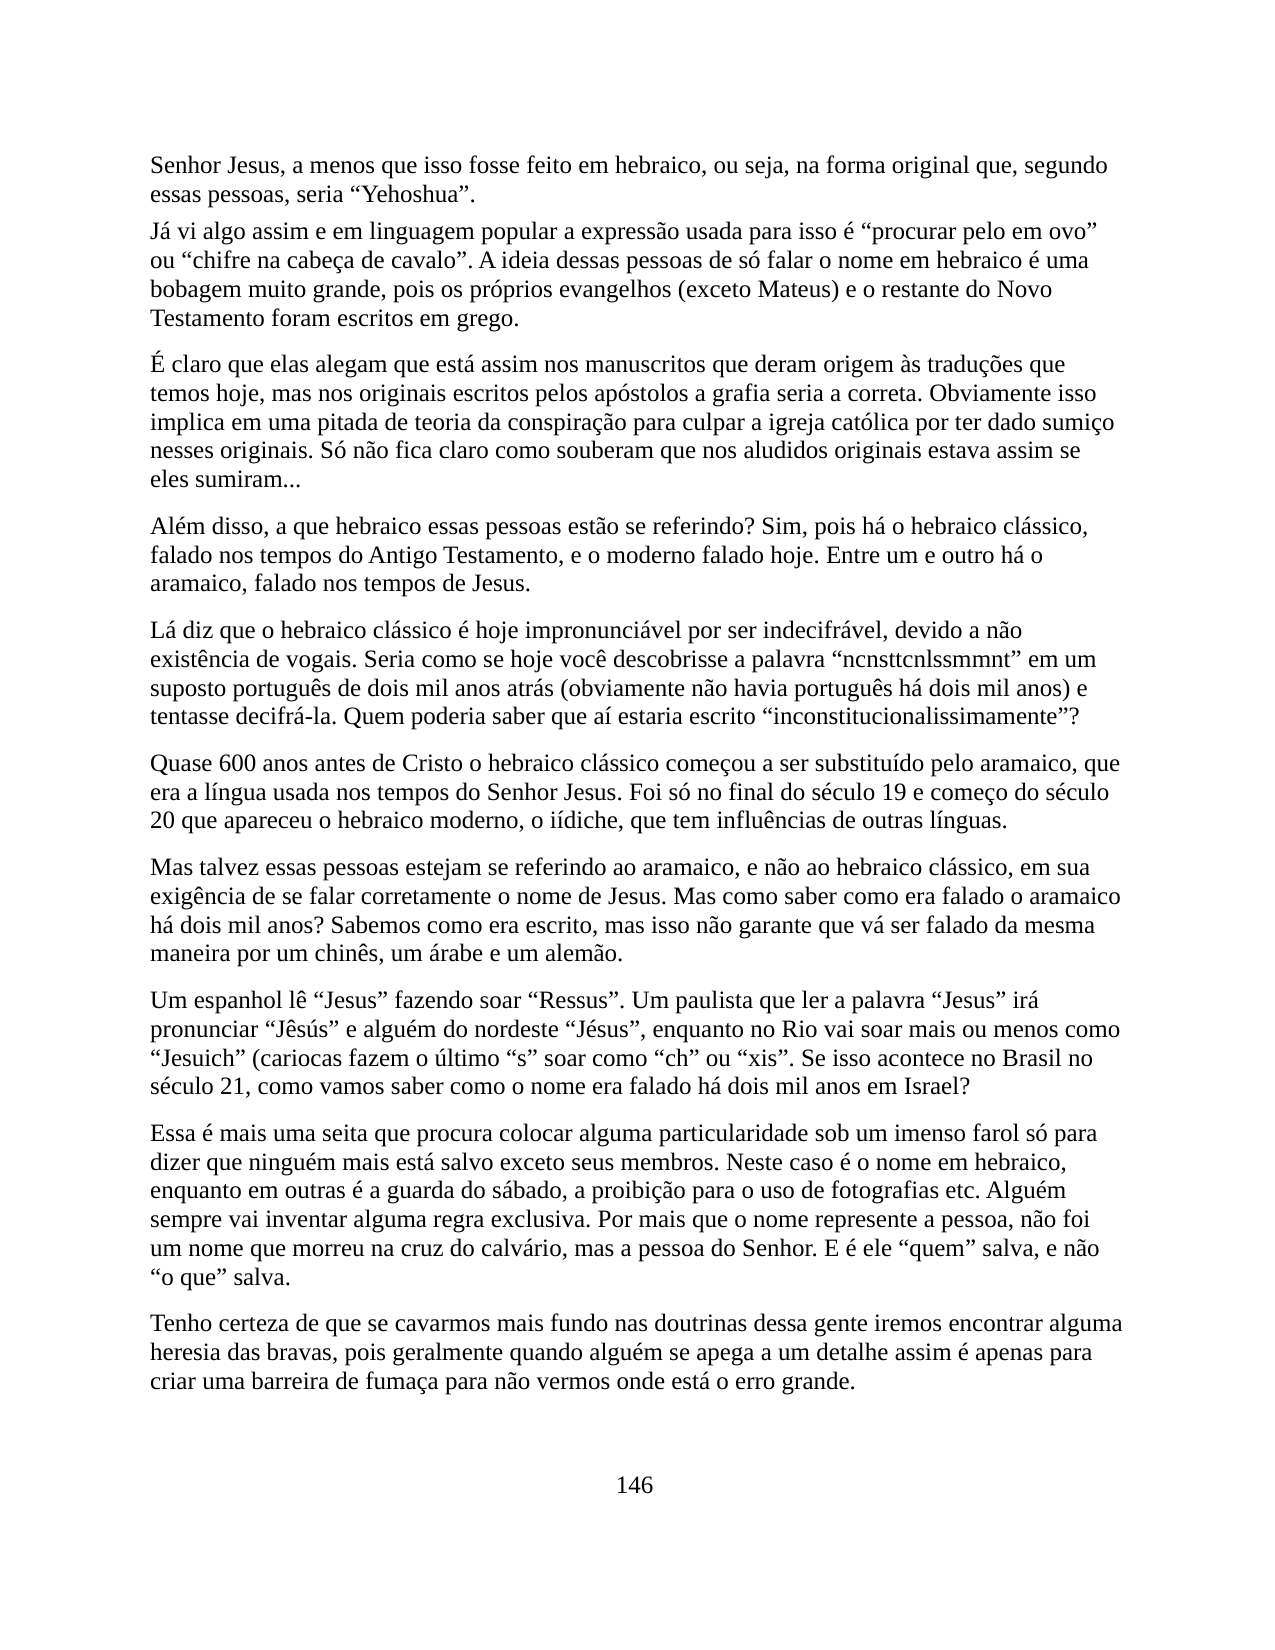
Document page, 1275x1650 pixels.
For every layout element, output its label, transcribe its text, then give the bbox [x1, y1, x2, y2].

text Tenho certeza de que se cavarmos mais fundo nas doutrinas dessa gente iremos encontrar alguma heresia das bravas, pois geralmente quando alguém se apega a um detalhe assim é apenas para criar uma barreira de fumaça para não vermos onde está o erro grande. [150, 1308, 1125, 1395]
text Quase 600 anos antes de Cristo o hebraico clássico começou a ser substituído pelo aramaico, que era a língua usada nos tempos do Senhor Jesus. Foi só no final do século 19 e começo do século 20 que apareceu o hebraico moderno, o iídiche, que tem influências de outras línguas. [150, 748, 1125, 834]
text Senhor Jesus, a menos que isso fosse feito em hebraico, ou seja, na forma original que, segundo essas pessoas, seria “Yehoshua”. [150, 150, 1125, 207]
text É claro que elas alegam que está assim nos manuscritos que deram origem às traduções que temos hoje, mas nos originais escritos pelos apóstolos a grafia seria a correta. Obviamente isso implica em uma pitada de teoria da conspiração para culpar a igreja católica por ter dado sumiço nesses originais. Só não fica claro como souberam que nos aludidos originais estava assim se eles sumiram... [150, 349, 1125, 493]
text Além disso, a que hebraico essas pessoas estão se referindo? Sim, pois há o hebraico clássico, falado nos tempos do Antigo Testamento, e o moderno falado hoje. Entre um e outro há o aramaico, falado nos tempos de Jesus. [150, 511, 1125, 597]
text Lá diz que o hebraico clássico é hoje impronunciável por ser indecifrável, devido a não existência de vogais. Seria como se hoje você descobrisse a palavra “ncnsttcnlssmmnt” em um suposto português de dois mil anos atrás (obviamente não havia português há dois mil anos) e tentasse decifrá-la. Quem poderia saber que aí estaria escrito “inconstitucionalissimamente”? [150, 615, 1125, 730]
text Um espanhol lê “Jesus” fazendo soar “Ressus”. Um paulista que ler a palavra “Jesus” irá pronunciar “Jêsús” e alguém do nordeste “Jésus”, enquanto no Rio vai soar mais ou menos como “Jesuich” (cariocas fazem o último “s” soar como “ch” ou “xis”. Se isso acontece no Brasil no século 21, como vamos saber como o nome era falado há dois mil anos em Israel? [150, 985, 1125, 1100]
text Essa é mais uma seita que procura colocar alguma particularidade sob um imenso farol só para dizer que ninguém mais está salvo exceto seus membros. Neste caso é o nome em hebraico, enquanto em outras é a guarda do sábado, a proibição para o uso de fotografias etc. Alguém sempre vai inventar alguma regra exclusiva. Por mais que o nome represente a pessoa, não foi um nome que morreu na cruz do calvário, mas a pessoa do Senhor. E é ele “quem” salva, e não “o que” salva. [150, 1118, 1125, 1291]
text Mas talvez essas pessoas estejam se referindo ao aramaico, e não ao hebraico clássico, em sua exigência de se falar corretamente o nome de Jesus. Mas como saber como era falado o aramaico há dois mil anos? Sabemos como era escrito, mas isso não garante que vá ser falado da mesma maneira por um chinês, um árabe e um alemão. [150, 852, 1125, 967]
text Já vi algo assim e em linguagem popular a expressão usada para isso é “procurar pelo em ovo” ou “chifre na cabeça de cavalo”. A ideia dessas pessoas de só falar o nome em hebraico é uma bobagem muito grande, pois os próprios evangelhos (exceto Mateus) e o restante do Novo Testamento foram escritos em grego. [150, 216, 1125, 331]
